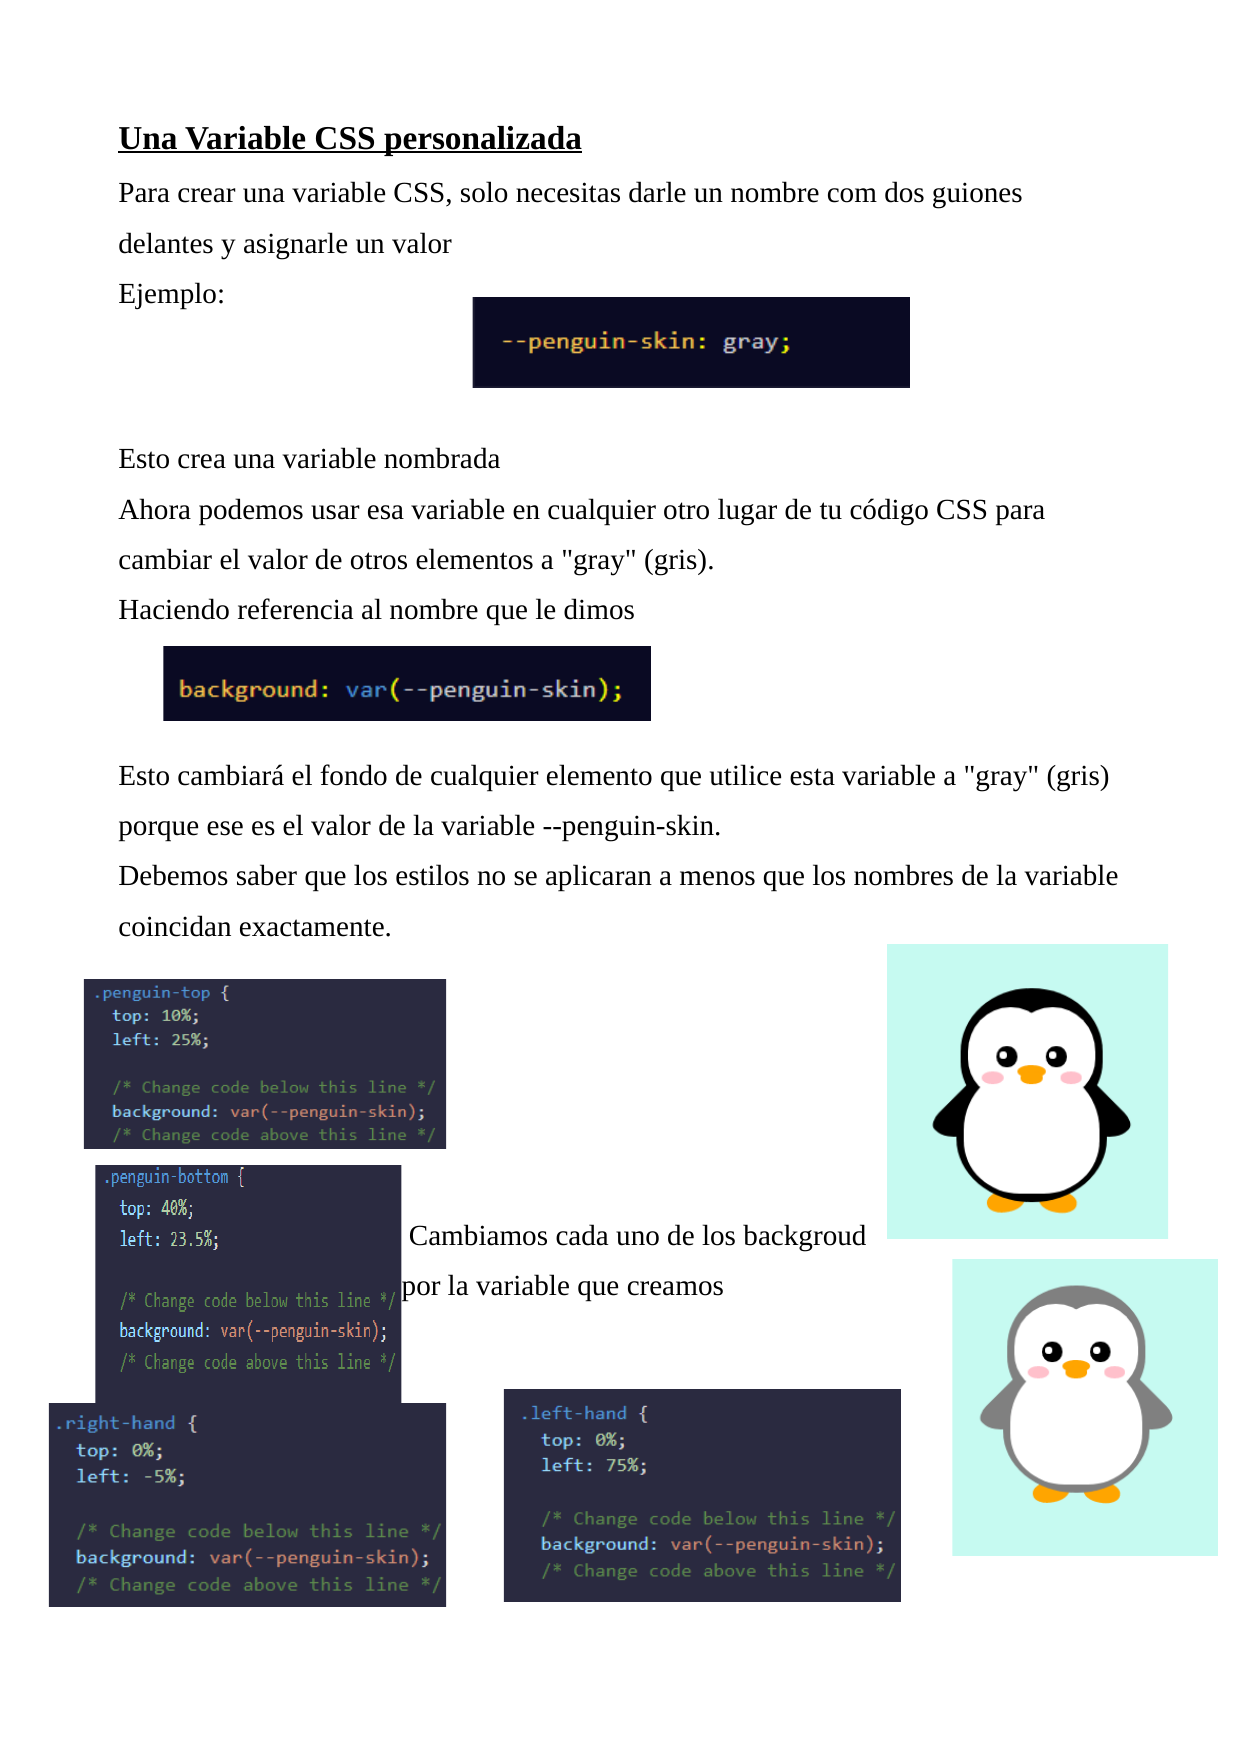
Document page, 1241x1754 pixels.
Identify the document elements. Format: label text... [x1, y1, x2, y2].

text Una Variable CSS personalizada [118, 118, 1122, 156]
text Ejemplo: [118, 276, 1122, 310]
text Esto cambiará el fondo de cualquier elemento que utilice esta variable a "gray" (gris) porque ese es el valor de la variable --penguin-skin. [118, 758, 1122, 842]
text Haciendo referencia al nombre que le dimos [118, 592, 1122, 626]
text Ahora podemos usar esa variable en cualquier otro lugar de tu código CSS para cambiar el valor de otros elementos a "gray" (gris). [118, 492, 1122, 576]
text Cambiamos cada uno de los backgroud por la variable que creamos [402, 1218, 1122, 1302]
text Esto crea una variable nombrada [118, 442, 1122, 475]
text Debemos saber que los estilos no se aplicaran a menos que los nombres de la variable coincidan exactamente. [118, 858, 1122, 942]
text Para crear una variable CSS, solo necesitas darle un nombre com dos guiones delantes y asignarle un valor [118, 176, 1122, 259]
